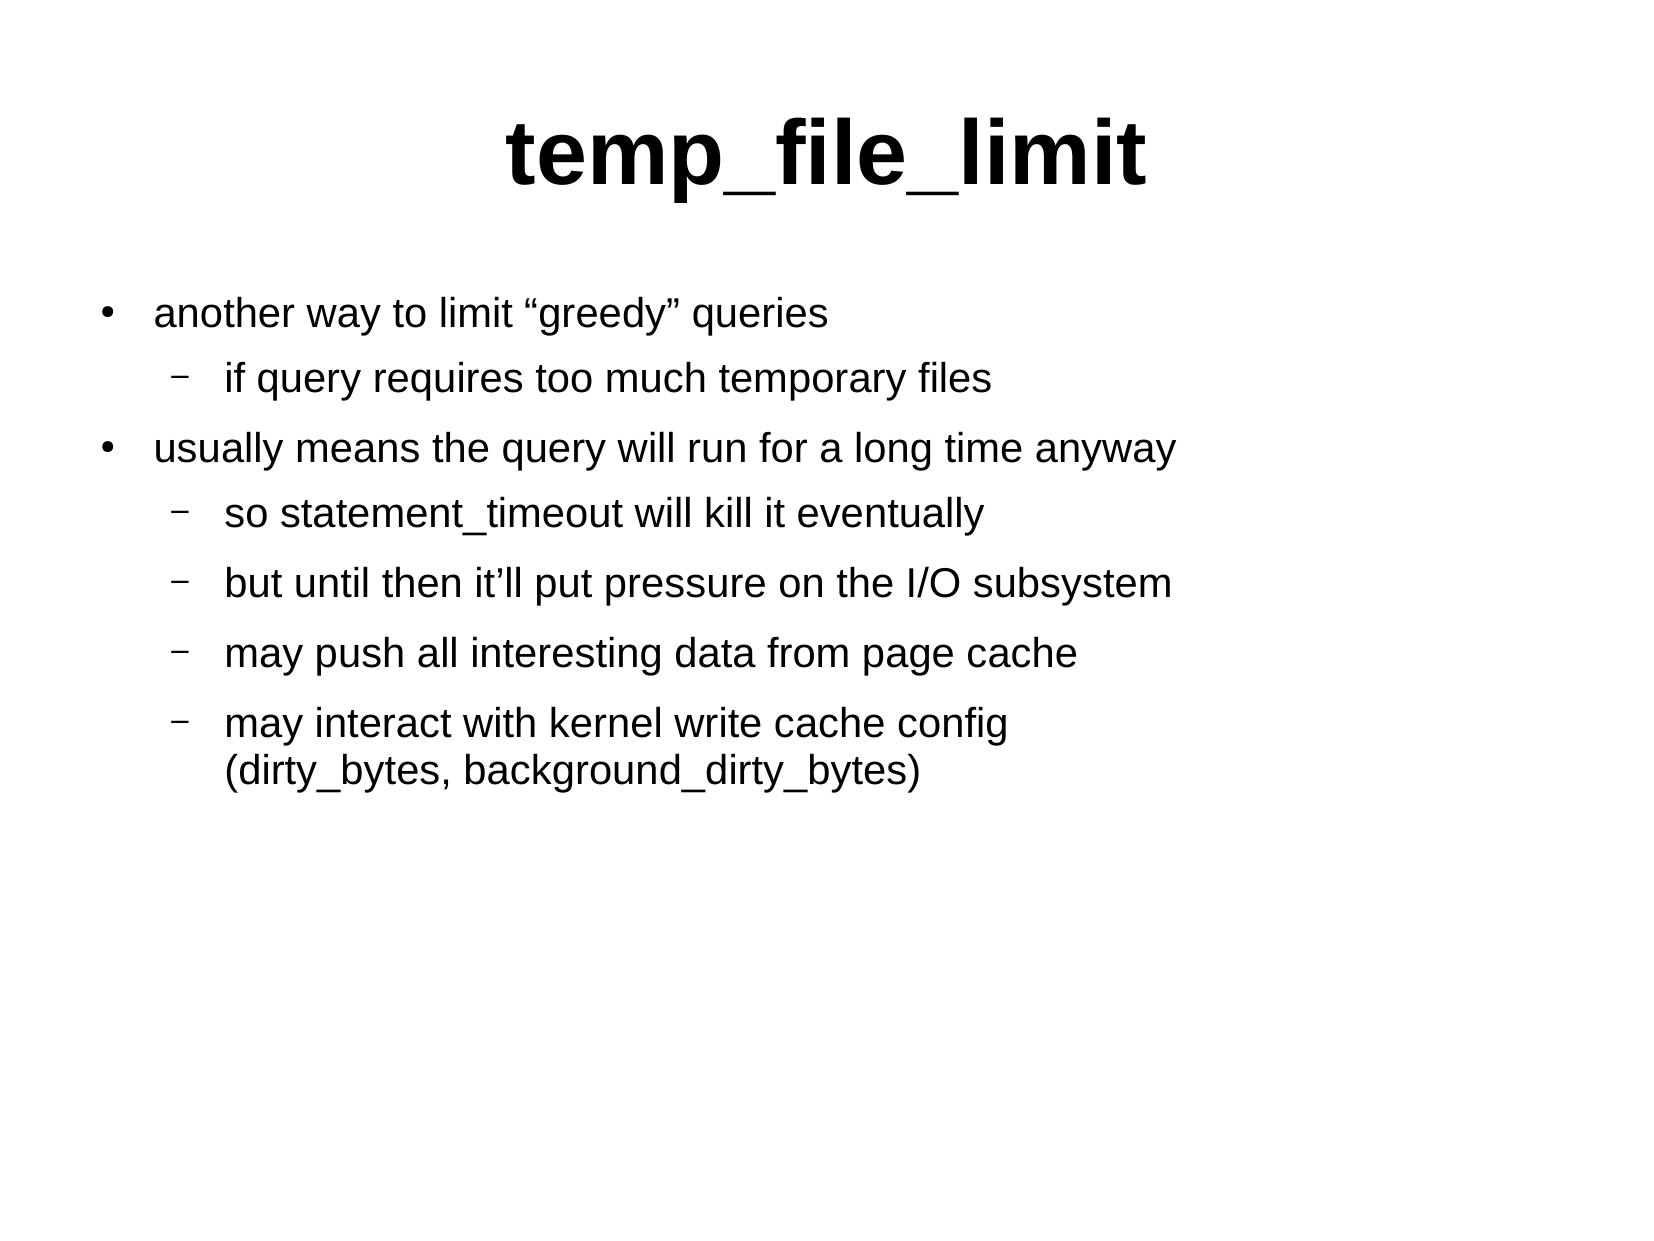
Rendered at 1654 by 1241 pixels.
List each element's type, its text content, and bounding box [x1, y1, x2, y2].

title temp_file_limit [82, 49, 1571, 257]
list another way to limit “greedy” queries if query requires too much temporary files usually means the query will run for a long time anyway so statement_timeout will kill it eventually but until then it’ll put pressure on the I/O subsystem may push all interesting data from page cache may interact with kernel write cache config (dirty_bytes, background_dirty_bytes) [82, 290, 1538, 1111]
